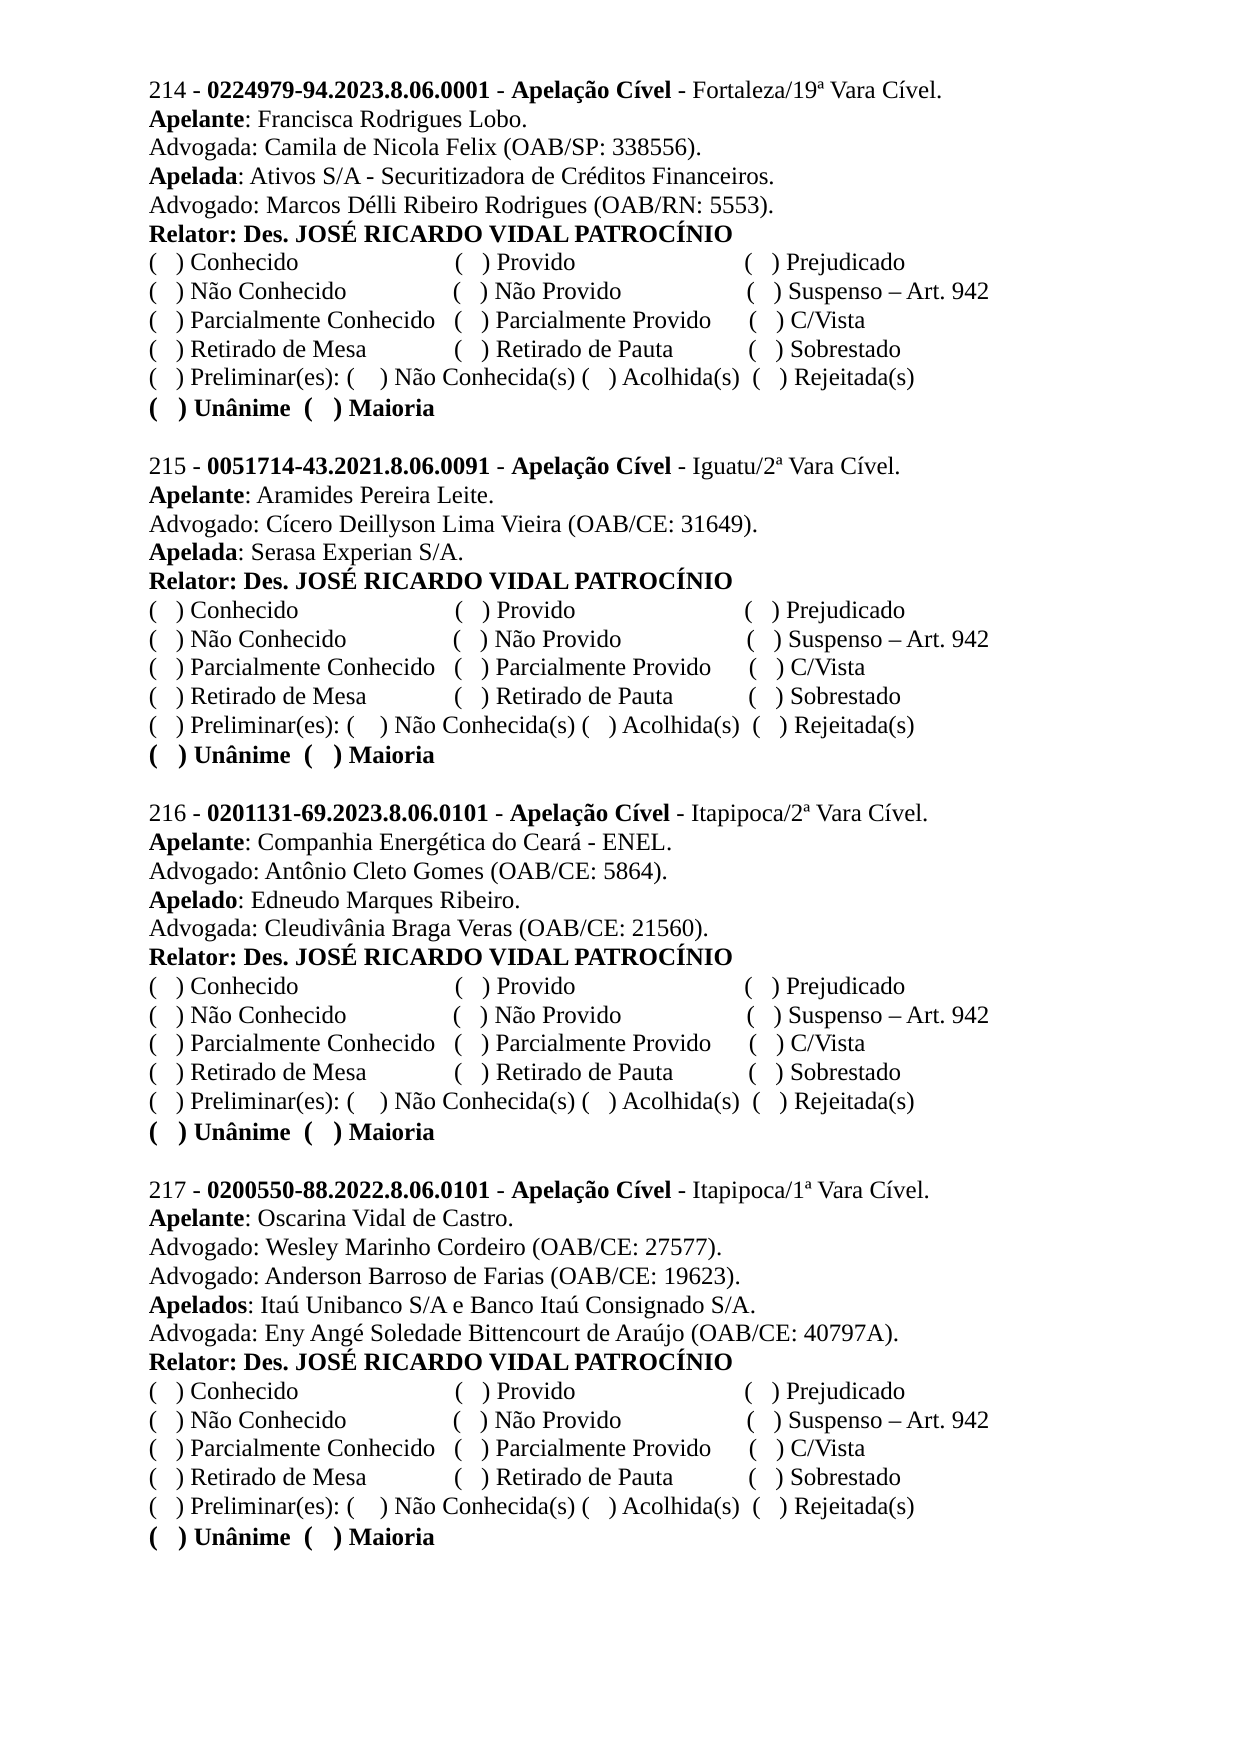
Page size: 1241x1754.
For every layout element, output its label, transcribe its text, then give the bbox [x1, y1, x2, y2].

text ( ) Parcialmente Conhecido ( ) Parcialmente Provido ( ) C/Vista [148, 652, 1158, 681]
text Advogada: Cleudivânia Braga Veras (OAB/CE: 21560). [148, 913, 1141, 942]
text ( ) Não Conhecido ( ) Não Provido ( ) Suspenso – Art. 942 [148, 276, 1158, 305]
text Advogada: Camila de Nicola Felix (OAB/SP: 338556). [148, 132, 1141, 161]
text ( ) Preliminar(es): ( ) Não Conhecida(s) ( ) Acolhida(s) ( ) Rejeitada(s) [148, 362, 1158, 391]
text Relator: Des. JOSÉ RICARDO VIDAL PATROCÍNIO [148, 942, 1141, 971]
text ( ) Preliminar(es): ( ) Não Conhecida(s) ( ) Acolhida(s) ( ) Rejeitada(s) [148, 1086, 1158, 1115]
text ( ) Unânime ( ) Maioria [148, 391, 1158, 422]
text ( ) Conhecido ( ) Provido ( ) Prejudicado [148, 247, 1141, 276]
text Advogado: Antônio Cleto Gomes (OAB/CE: 5864). [148, 856, 1141, 885]
text ( ) Retirado de Mesa ( ) Retirado de Pauta ( ) Sobrestado [148, 1462, 1158, 1491]
text ( ) Conhecido ( ) Provido ( ) Prejudicado [148, 1376, 1141, 1405]
text Apelante: Aramides Pereira Leite. [148, 480, 1141, 509]
text 217 - 0200550-88.2022.8.06.0101 - Apelação Cível - Itapipoca/1ª Vara Cível. [148, 1175, 1141, 1203]
text ( ) Retirado de Mesa ( ) Retirado de Pauta ( ) Sobrestado [148, 1057, 1158, 1086]
text ( ) Conhecido ( ) Provido ( ) Prejudicado [148, 595, 1141, 624]
text Advogado: Anderson Barroso de Farias (OAB/CE: 19623). [148, 1261, 1141, 1290]
text ( ) Unânime ( ) Maioria [148, 1520, 1158, 1551]
text Relator: Des. JOSÉ RICARDO VIDAL PATROCÍNIO [148, 566, 1141, 595]
text ( ) Retirado de Mesa ( ) Retirado de Pauta ( ) Sobrestado [148, 681, 1158, 710]
text ( ) Parcialmente Conhecido ( ) Parcialmente Provido ( ) C/Vista [148, 305, 1158, 334]
text ( ) Conhecido ( ) Provido ( ) Prejudicado [148, 971, 1141, 1000]
text ( ) Preliminar(es): ( ) Não Conhecida(s) ( ) Acolhida(s) ( ) Rejeitada(s) [148, 1491, 1158, 1520]
text Apelante: Companhia Energética do Ceará - ENEL. [148, 827, 1141, 856]
text 216 - 0201131-69.2023.8.06.0101 - Apelação Cível - Itapipoca/2ª Vara Cível. [148, 798, 1141, 827]
text Apelante: Francisca Rodrigues Lobo. [148, 104, 1141, 132]
text ( ) Preliminar(es): ( ) Não Conhecida(s) ( ) Acolhida(s) ( ) Rejeitada(s) [148, 710, 1158, 739]
text Apelados: Itaú Unibanco S/A e Banco Itaú Consignado S/A. [148, 1290, 1141, 1318]
text Advogado: Marcos Délli Ribeiro Rodrigues (OAB/RN: 5553). [148, 190, 1141, 219]
text ( ) Parcialmente Conhecido ( ) Parcialmente Provido ( ) C/Vista [148, 1028, 1158, 1057]
text ( ) Unânime ( ) Maioria [148, 1115, 1158, 1146]
text Relator: Des. JOSÉ RICARDO VIDAL PATROCÍNIO [148, 219, 1141, 247]
text Advogada: Eny Angé Soledade Bittencourt de Araújo (OAB/CE: 40797A). [148, 1318, 1141, 1347]
text ( ) Não Conhecido ( ) Não Provido ( ) Suspenso – Art. 942 [148, 1000, 1158, 1028]
text ( ) Retirado de Mesa ( ) Retirado de Pauta ( ) Sobrestado [148, 334, 1158, 362]
text 215 - 0051714-43.2021.8.06.0091 - Apelação Cível - Iguatu/2ª Vara Cível. [148, 451, 1141, 480]
text Advogado: Wesley Marinho Cordeiro (OAB/CE: 27577). [148, 1232, 1141, 1261]
text 214 - 0224979-94.2023.8.06.0001 - Apelação Cível - Fortaleza/19ª Vara Cível. [148, 75, 1141, 104]
text ( ) Unânime ( ) Maioria [148, 739, 1158, 770]
text Apelante: Oscarina Vidal de Castro. [148, 1203, 1141, 1232]
text ( ) Não Conhecido ( ) Não Provido ( ) Suspenso – Art. 942 [148, 624, 1158, 652]
text ( ) Parcialmente Conhecido ( ) Parcialmente Provido ( ) C/Vista [148, 1433, 1158, 1462]
text Advogado: Cícero Deillyson Lima Vieira (OAB/CE: 31649). [148, 509, 1141, 537]
text Apelada: Ativos S/A - Securitizadora de Créditos Financeiros. [148, 161, 1141, 190]
text Relator: Des. JOSÉ RICARDO VIDAL PATROCÍNIO [148, 1347, 1141, 1376]
text Apelada: Serasa Experian S/A. [148, 537, 1141, 566]
text Apelado: Edneudo Marques Ribeiro. [148, 885, 1141, 913]
text ( ) Não Conhecido ( ) Não Provido ( ) Suspenso – Art. 942 [148, 1405, 1158, 1433]
